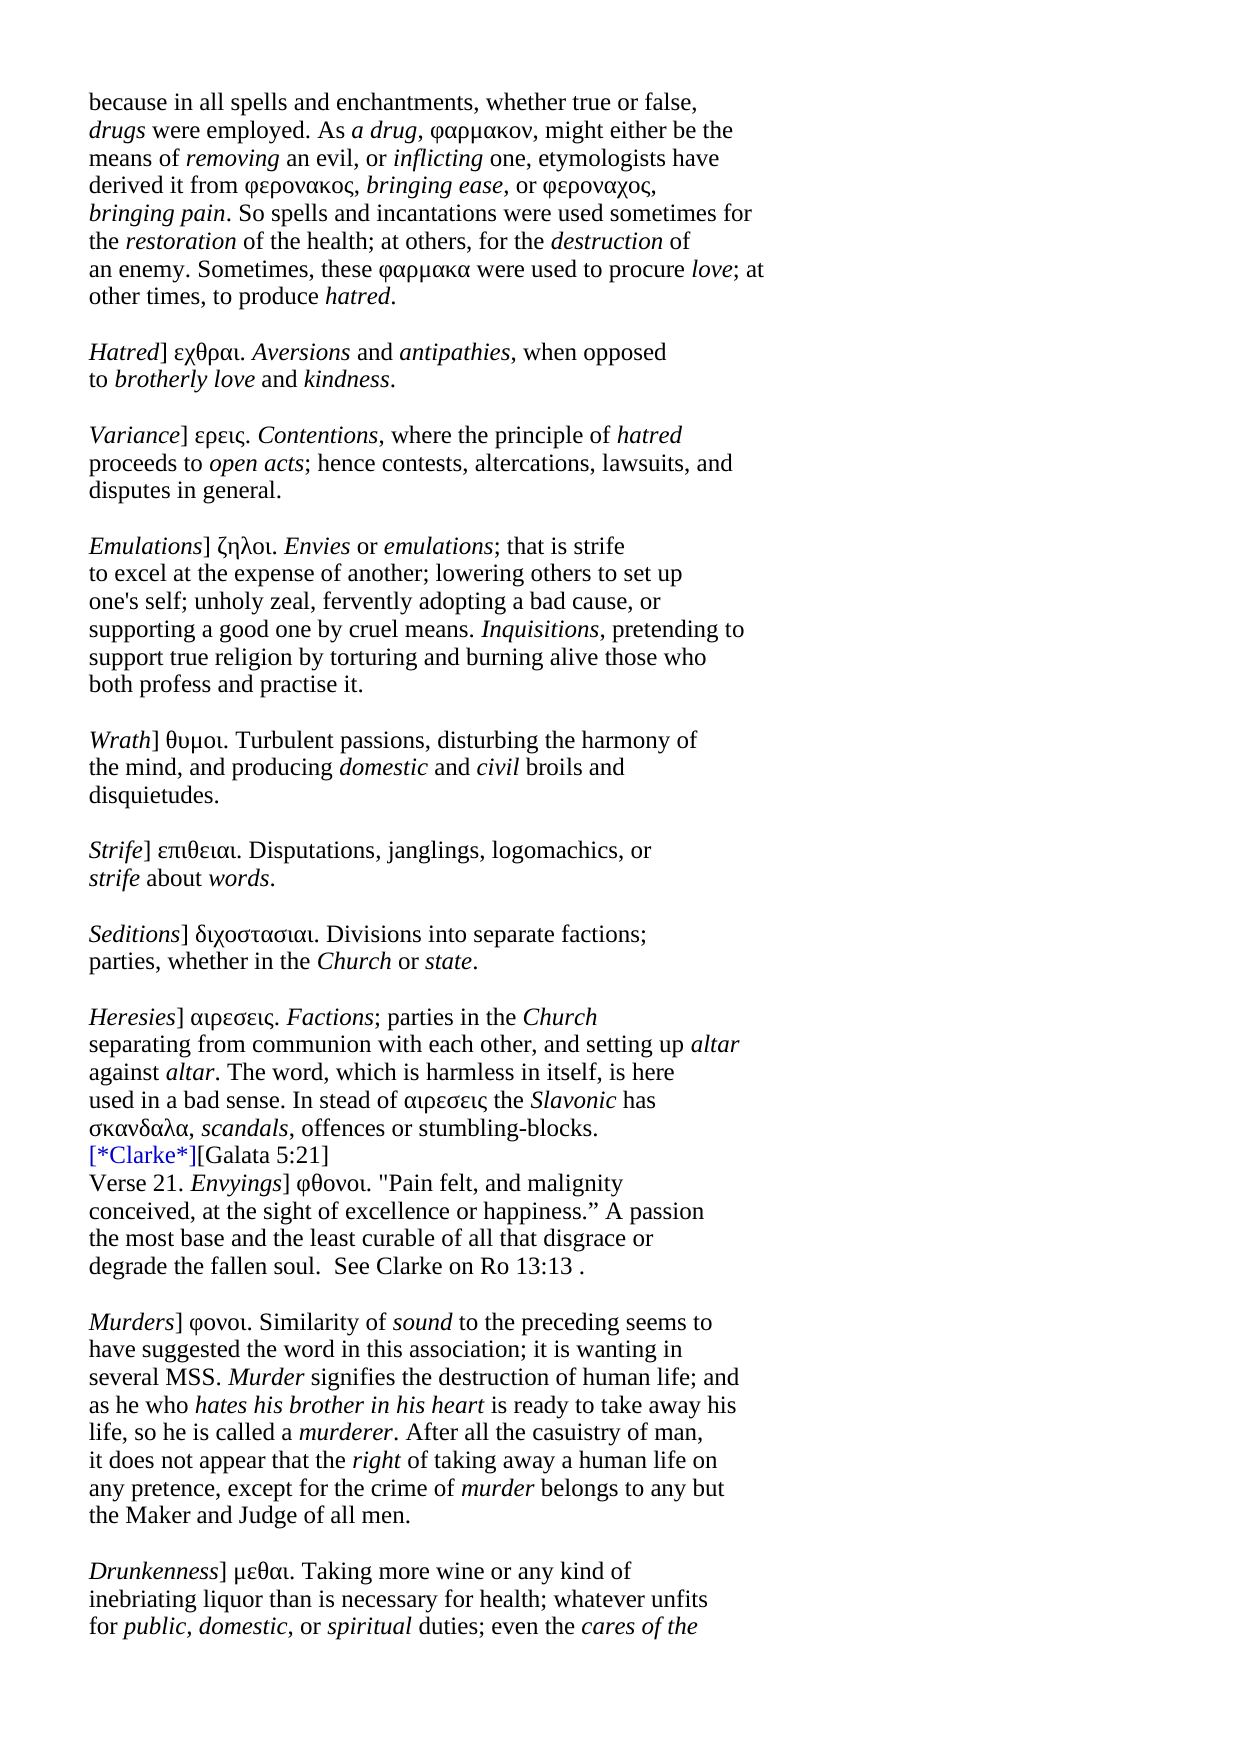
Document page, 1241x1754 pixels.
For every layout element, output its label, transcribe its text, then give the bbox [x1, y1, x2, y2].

text [*Clarke*][Galata 5:21] Verse 21. Envyings] φθονοι. "Pain felt, and malignity conceived, at the sight of excellence or happiness.” A passion the most base and the least curable of all that disgrace or degrade the fallen soul. See Clarke on Ro 13:13 . Murders] φονοι. Similarity of sound to the preceding seems to have suggested the word in this association; it is wanting in several MSS. Murder signifies the destruction of human life; and as he who hates his brother in his heart is ready to take away his life, so he is called a murderer. After all the casuistry of man, it does not appear that the right of taking away a human life on any pretence, except for the crime of murder belongs to any but the Maker and Judge of all men. Drunkenness] μεθαι. Taking more wine or any kind of inebriating liquor than is necessary for health; whatever unfits for public, domestic, or spiritual duties; even the cares of the [88, 1141, 1152, 1640]
text because in all spells and enchantments, whether true or false, drugs were employed. As a drug, φαρμακον, might either be the means of removing an evil, or inflicting one, etymologists have derived it from φερονακος, bringing ease, or φεροναχος, bringing pain. So spells and incantations were used sometimes for the restoration of the health; at others, for the destruction of an enemy. Sometimes, these φαρμακα were used to procure love; at other times, to produce hatred. Hatred] εχθραι. Aversions and antipathies, when opposed to brotherly love and kindness. Variance] ερεις. Contentions, where the principle of hatred proceeds to open acts; hence contests, altercations, lawsuits, and disputes in general. Emulations] ζηλοι. Envies or emulations; that is strife to excel at the expense of another; lowering others to set up one's self; unholy zeal, fervently adopting a bad cause, or supporting a good one by cruel means. Inquisitions, pretending to support true religion by torturing and burning alive those who both profess and practise it. Wrath] θυμοι. Turbulent passions, disturbing the harmony of the mind, and producing domestic and civil broils and disquietudes. Strife] επιθειαι. Disputations, janglings, logomachics, or strife about words. Seditions] διχοστασιαι. Divisions into separate factions; parties, whether in the Church or state. Heresies] αιρεσεις. Factions; parties in the Church separating from communion with each other, and setting up altar against altar. The word, which is harmless in itself, is here used in a bad sense. In stead of αιρεσεις the Slavonic has σκανδαλα, scandals, offences or stumbling-blocks. [88, 88, 1152, 1141]
